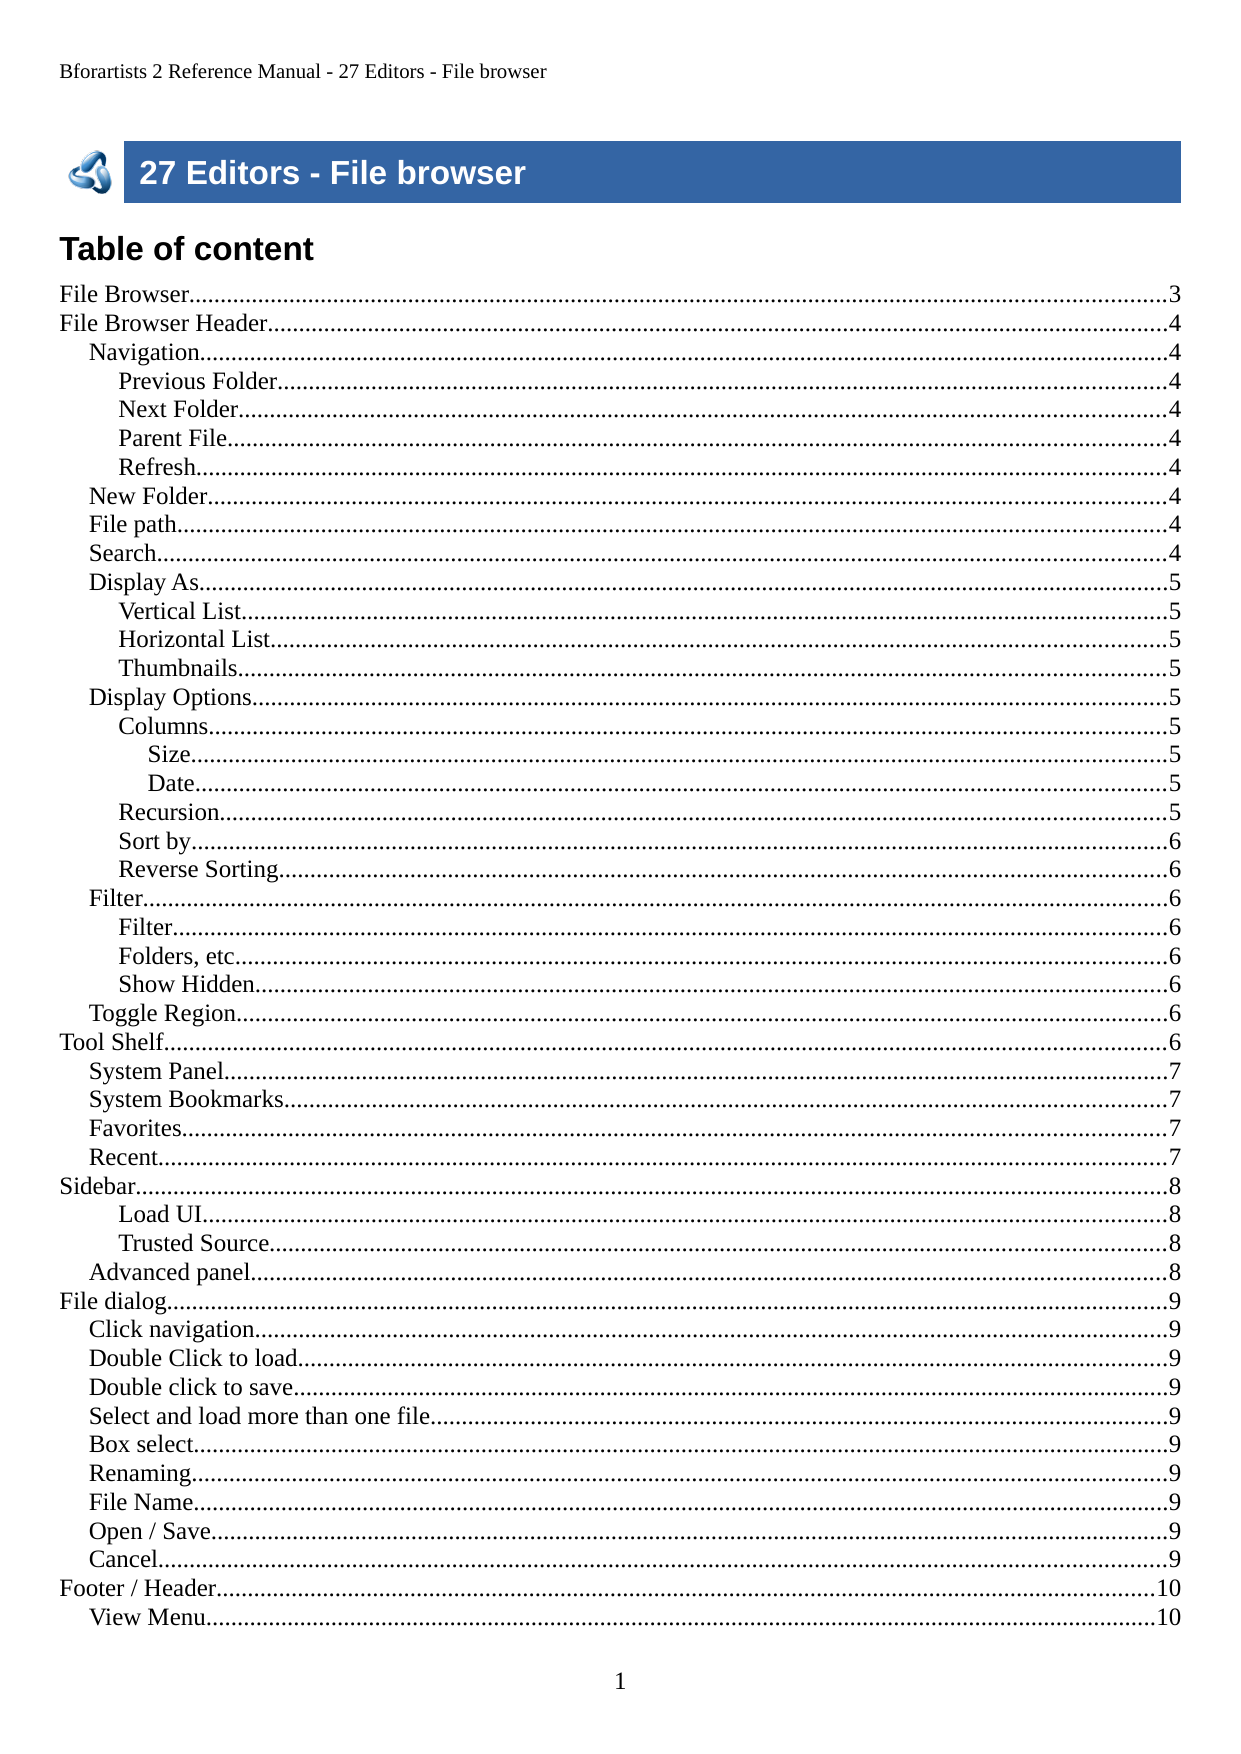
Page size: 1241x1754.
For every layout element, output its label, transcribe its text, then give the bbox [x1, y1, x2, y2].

text Filter 6 [88, 883, 1181, 912]
text Click navigation. 9 [88, 1314, 1181, 1343]
text Tool Shelf 6 [59, 1027, 1181, 1056]
text Recent 7 [88, 1142, 1181, 1171]
text Size 5 [147, 739, 1181, 768]
text File path 4 [88, 509, 1181, 538]
subtitle Table of content [59, 228, 1181, 267]
text Vertical List 5 [118, 596, 1181, 624]
text System Panel 7 [88, 1056, 1181, 1084]
text Search 4 [88, 538, 1181, 567]
text File Name 9 [88, 1487, 1181, 1516]
text Horizontal List 5 [118, 624, 1181, 653]
text Renaming 9 [88, 1458, 1181, 1487]
text Trusted Source 8 [118, 1228, 1181, 1257]
text Double Click to load 9 [88, 1343, 1181, 1372]
text New Folder 4 [88, 481, 1181, 509]
text System Bookmarks 7 [88, 1084, 1181, 1113]
text Previous Folder 4 [118, 366, 1181, 394]
text Recursion 5 [118, 797, 1181, 826]
text Next Folder 4 [118, 394, 1181, 423]
text Open / Save 9 [88, 1516, 1181, 1544]
text Parent File 4 [118, 423, 1181, 452]
text Columns 5 [118, 711, 1181, 739]
text View Menu 10 [88, 1602, 1181, 1631]
picture [65, 147, 114, 197]
text Load UI 8 [118, 1199, 1181, 1228]
text File Browser Header 4 [59, 308, 1181, 337]
text Display Options 5 [88, 682, 1181, 711]
text Display As 5 [88, 567, 1181, 596]
text Double click to save 9 [88, 1372, 1181, 1401]
text File Browser 3 [59, 279, 1181, 308]
text Date 5 [147, 768, 1181, 797]
text Show Hidden 6 [118, 969, 1181, 998]
table_header [59, 141, 124, 203]
text Thumbnails 5 [118, 653, 1181, 682]
text Select and load more than one file 9 [88, 1401, 1181, 1429]
text Reverse Sorting 6 [118, 854, 1181, 883]
text Sidebar 8 [59, 1171, 1181, 1199]
text Footer / Header 10 [59, 1573, 1181, 1602]
text File dialog 9 [59, 1286, 1181, 1314]
text Favorites 7 [88, 1113, 1181, 1142]
text Sort by 6 [118, 826, 1181, 854]
text Navigation 4 [88, 337, 1181, 366]
text Box select 9 [88, 1429, 1181, 1458]
text Advanced panel 8 [88, 1257, 1181, 1286]
text Folders, etc. 6 [118, 941, 1181, 969]
text Refresh 4 [118, 452, 1181, 481]
text Cancel 9 [88, 1544, 1181, 1573]
text Toggle Region 6 [88, 998, 1181, 1027]
text Filter 6 [118, 912, 1181, 941]
table_header 27 Editors - File browser [124, 141, 1181, 203]
